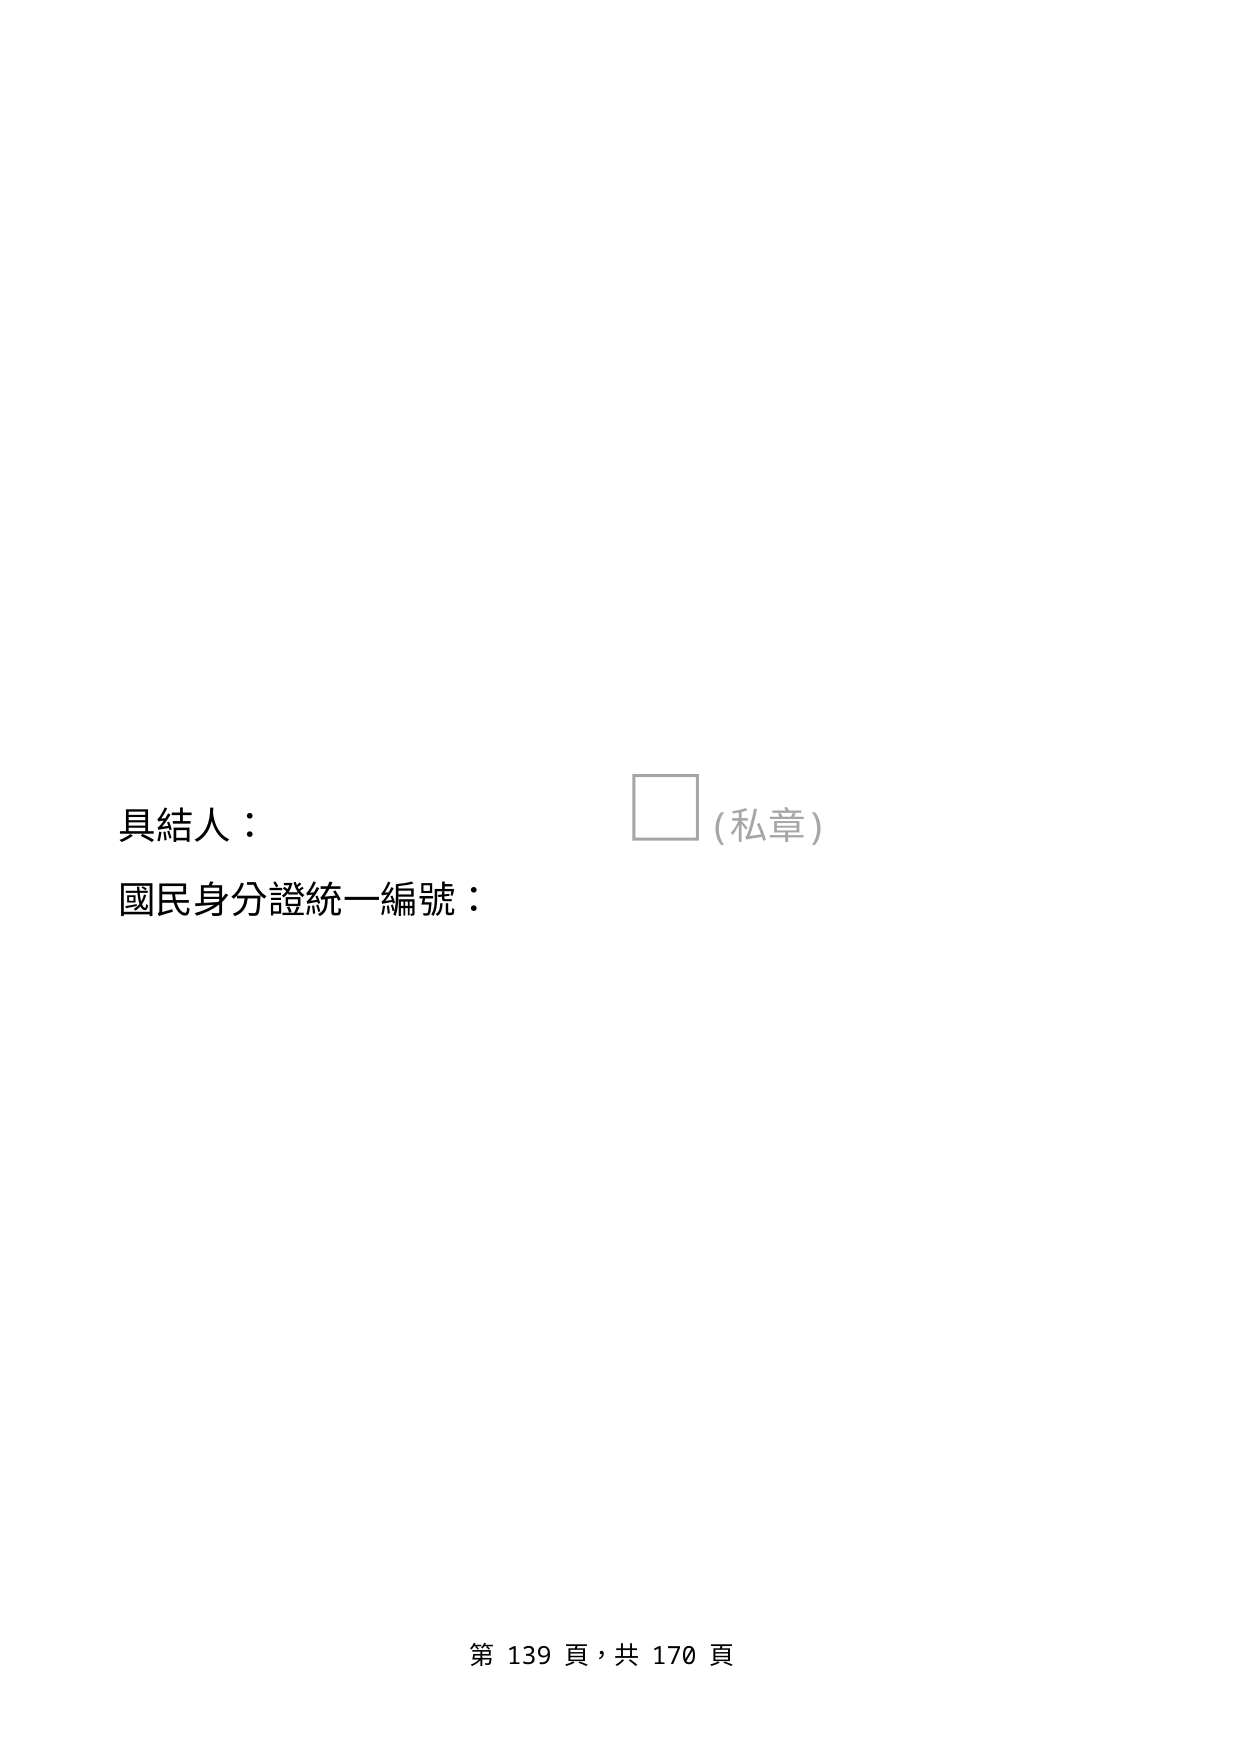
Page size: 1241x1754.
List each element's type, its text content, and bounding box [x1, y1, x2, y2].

text 具結人： □(私章) [118, 730, 1122, 855]
text 國民身分證統一編號： [118, 855, 1122, 918]
